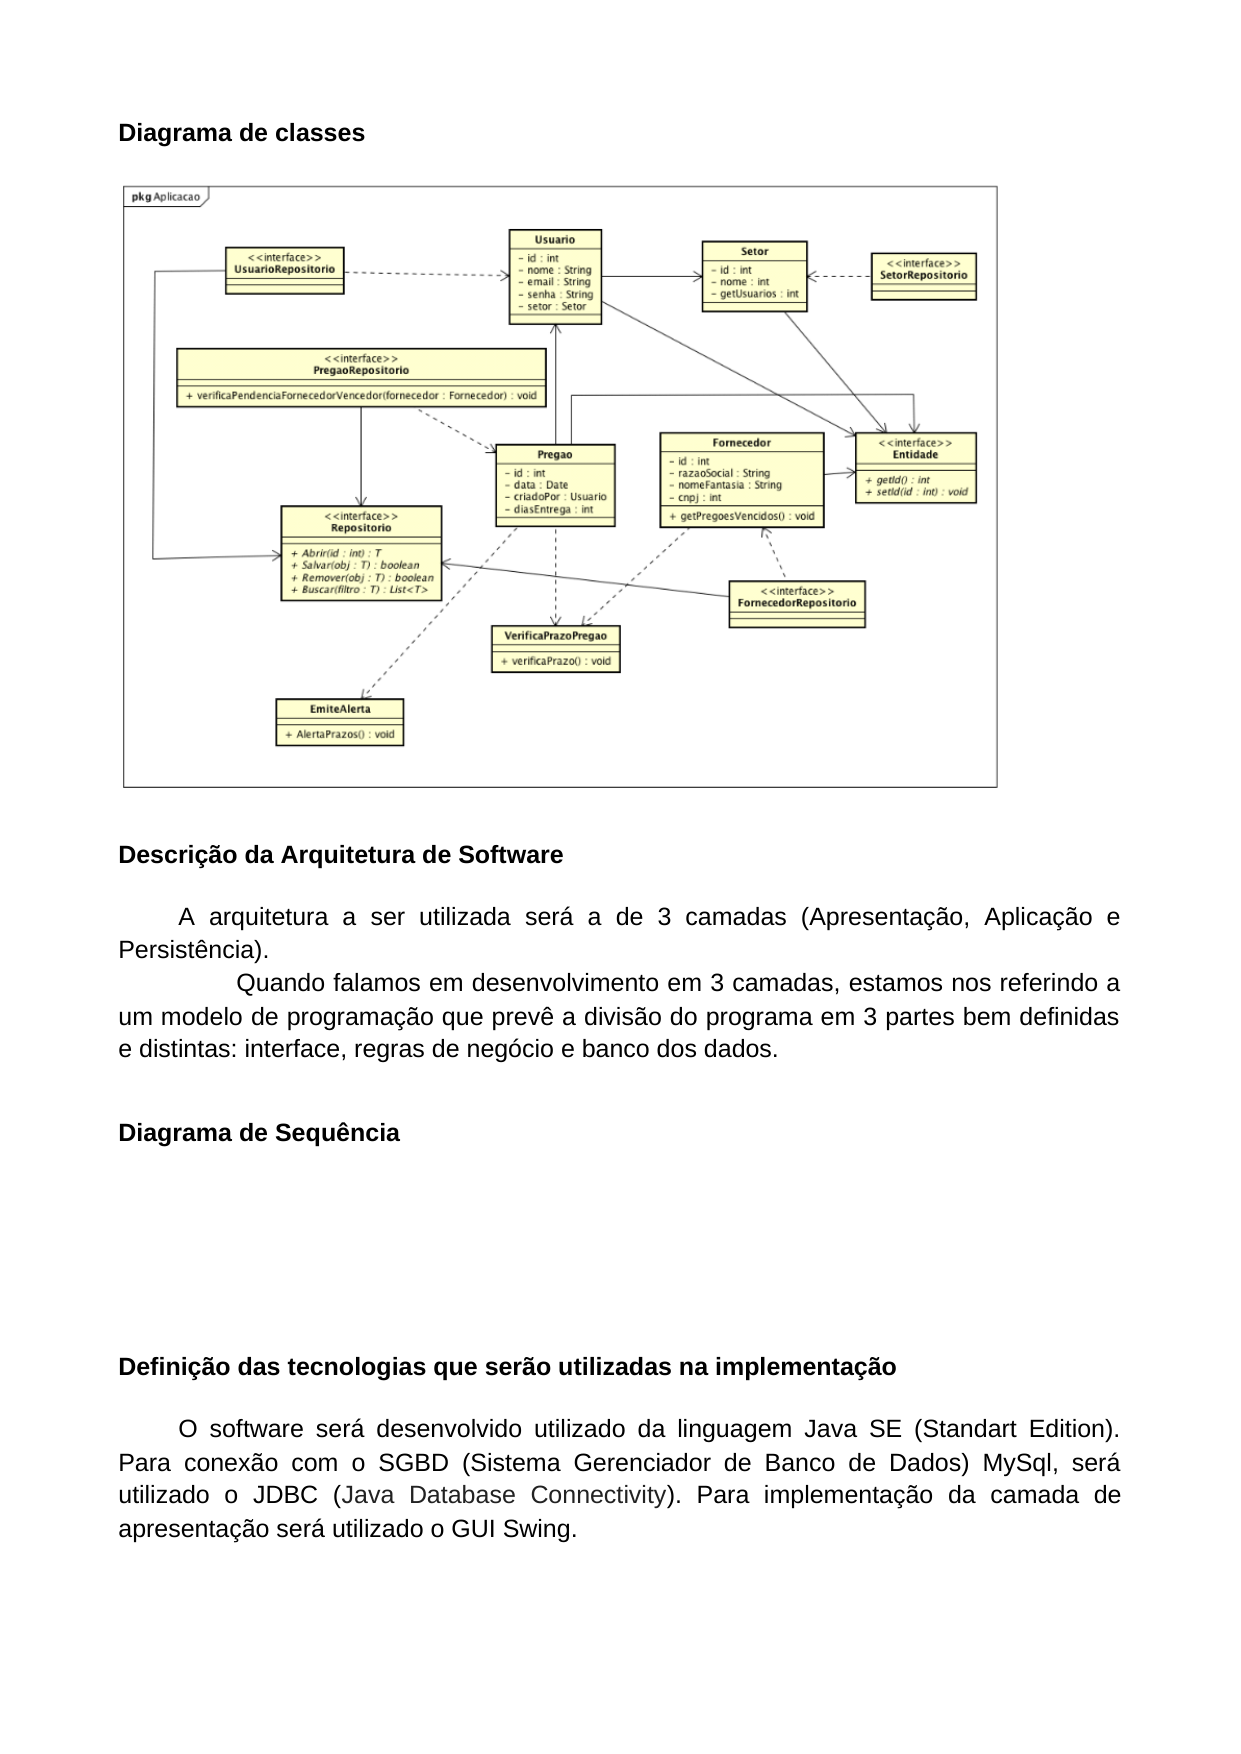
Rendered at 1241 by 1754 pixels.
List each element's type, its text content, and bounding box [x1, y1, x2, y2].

text Diagrama de Sequência [118, 1117, 1122, 1146]
text O software será desenvolvido utilizado da linguagem Java SE (Standart Edition). Para conexão com o SGBD (Sistema Gerenciador de Banco de Dados) MySql, será utilizado o JDBC (Java Database Connectivity). Para implementação da camada de apresentação será utilizado o GUI Swing. [118, 1414, 1122, 1542]
text A arquitetura a ser utilizada será a de 3 camadas (Apresentação, Aplicação e Persistência). Quando falamos em desenvolvimento em 3 camadas, estamos nos referindo a um modelo de programação que prevê a divisão do programa em 3 partes bem definidas e distintas: interface, regras de negócio e banco dos dados. [118, 902, 1122, 1063]
text Descrição da Arquitetura de Software [118, 840, 1122, 869]
text Definição das tecnologias que serão utilizadas na implementação [118, 1352, 1122, 1381]
text Diagrama de classes [118, 118, 1122, 147]
